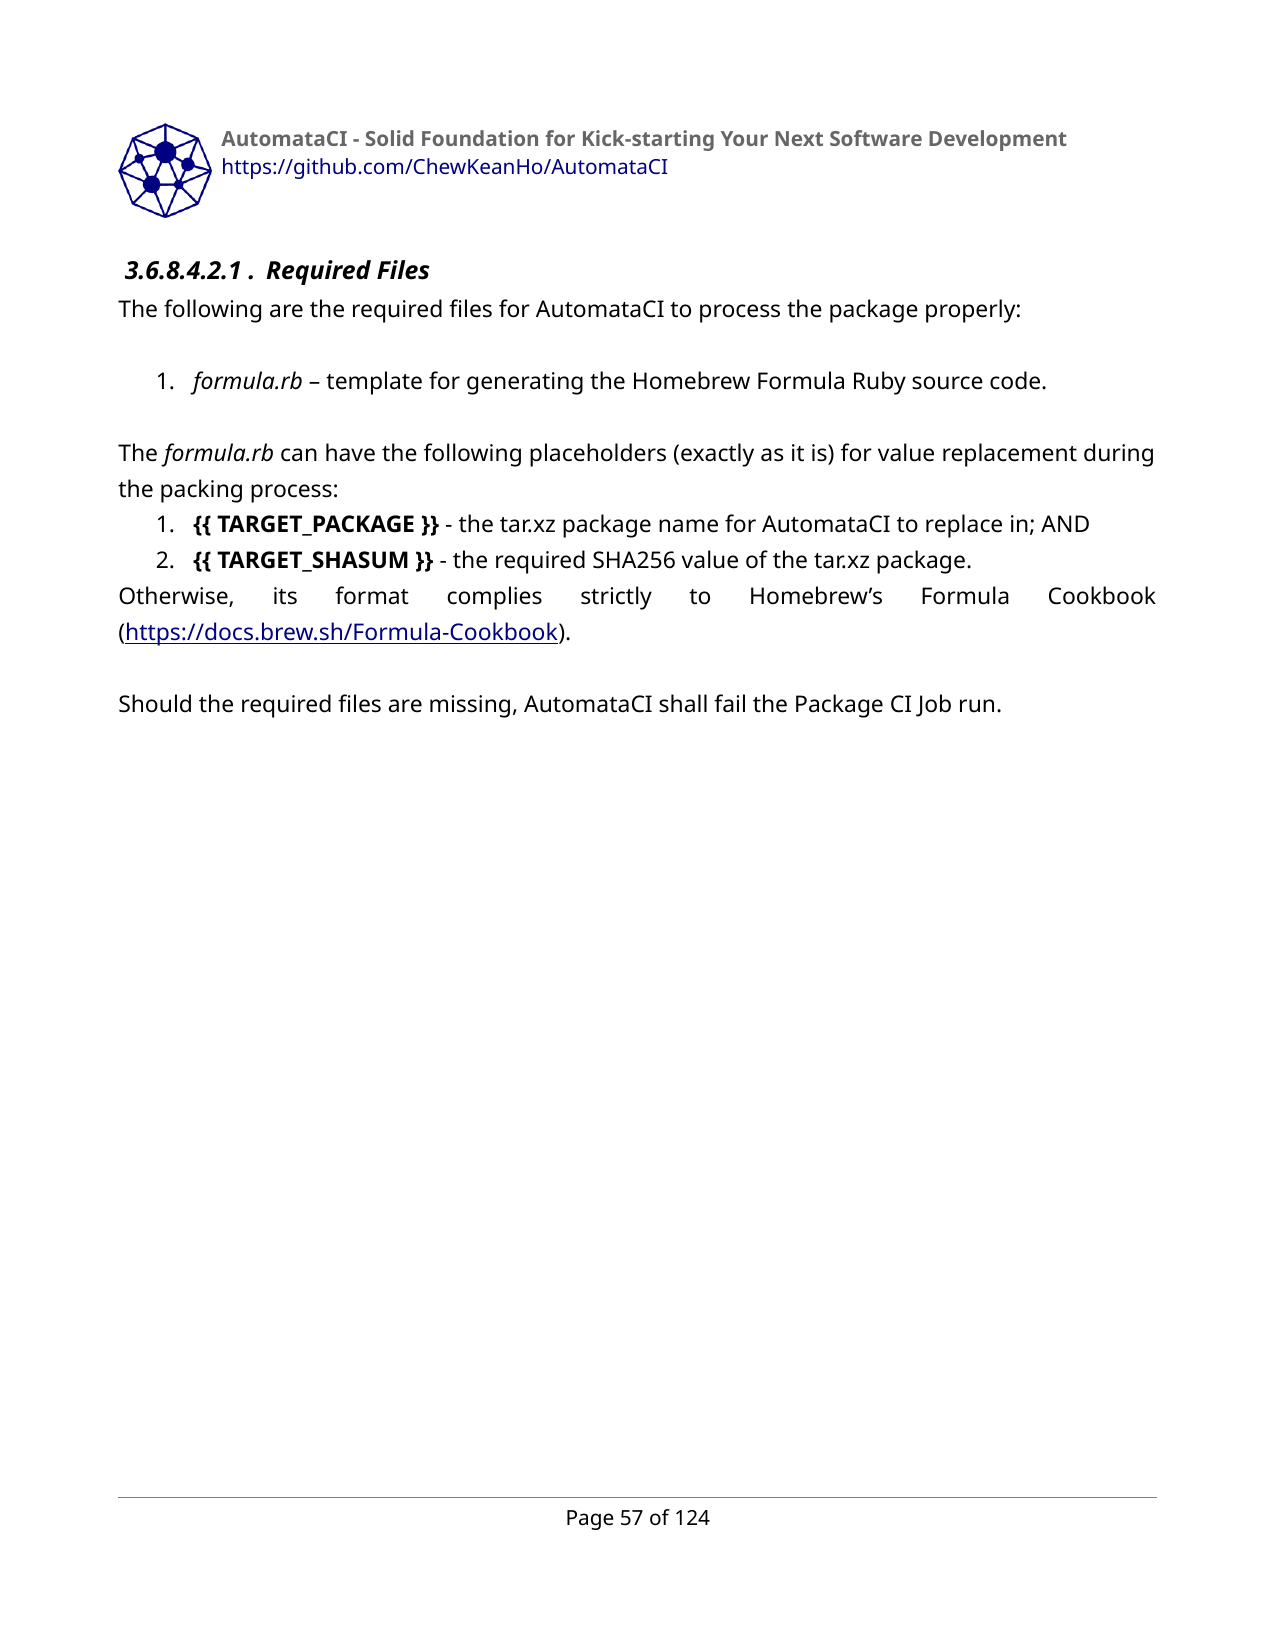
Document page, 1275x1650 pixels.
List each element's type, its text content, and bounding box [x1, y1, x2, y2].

text The formula.rb can have the following placeholders (exactly as it is) for value replacement during the packing process: [118, 437, 1157, 504]
list {{ TARGET_PACKAGE }} - the tar.xz package name for AutomataCI to replace in; AND [156, 508, 1157, 540]
list {{ TARGET_SHASUM }} - the required SHA256 value of the tar.xz package. [156, 544, 1157, 576]
text Otherwise, its format complies strictly to Homebrew’s Formula Cookbook (https://docs.brew.sh/Formula-Cookbook). [118, 580, 1157, 647]
list formula.rb – template for generating the Homebrew Formula Ruby source code. [156, 365, 1157, 396]
text Should the required files are missing, AutomataCI shall fail the Package CI Job run. [118, 688, 1157, 719]
subtitle Required Files [118, 253, 1157, 287]
text The following are the required files for AutomataCI to process the package properly: [118, 293, 1157, 324]
picture [118, 123, 212, 218]
